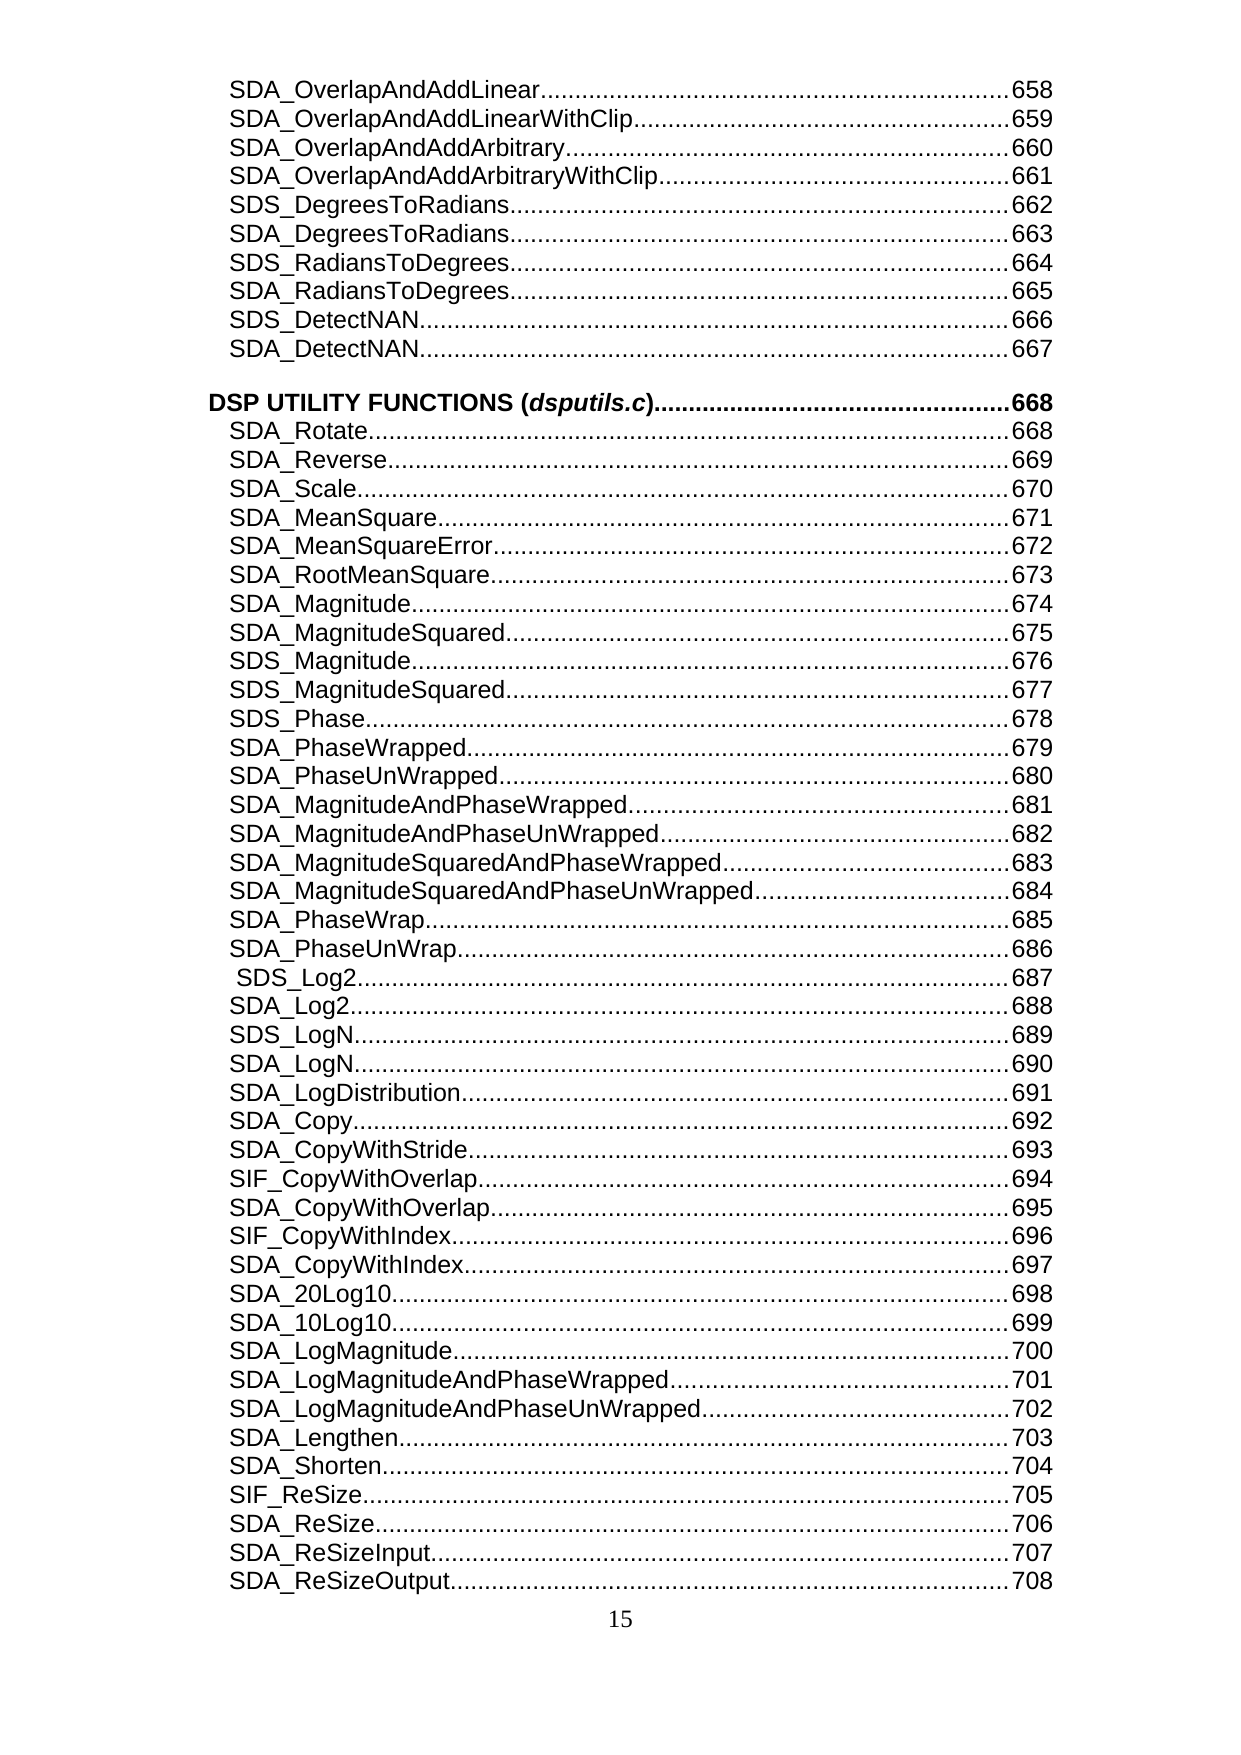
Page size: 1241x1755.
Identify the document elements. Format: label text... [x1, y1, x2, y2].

text SDA_CopyWithOverlap 695 [229, 1192, 1053, 1221]
text SDS_DetectNAN 666 [229, 305, 1053, 334]
text SDS_DegreesToRadians 662 [229, 190, 1053, 219]
text SIF_ReSize 705 [229, 1480, 1053, 1509]
text SDA_ReSize 706 [229, 1509, 1053, 1537]
text SDA_Shorten 704 [229, 1451, 1053, 1480]
text SDA_OverlapAndAddArbitraryWithClip 661 [229, 161, 1053, 190]
text SDA_DegreesToRadians 663 [229, 219, 1053, 247]
text SDA_Rotate 668 [229, 416, 1053, 445]
text SDS_Log2 687 [229, 962, 1053, 991]
text SDA_MeanSquareError 672 [229, 531, 1053, 560]
text SDA_MagnitudeSquared 675 [229, 617, 1053, 646]
text SDA_MagnitudeSquaredAndPhaseWrapped 683 [229, 847, 1053, 876]
text SDA_PhaseUnWrapped 680 [229, 761, 1053, 790]
text SDA_ReSizeOutput 708 [229, 1566, 1053, 1595]
text SDA_Log2 688 [229, 991, 1053, 1020]
text SDA_Magnitude 674 [229, 589, 1053, 617]
text SDA_MagnitudeSquaredAndPhaseUnWrapped 684 [229, 876, 1053, 905]
text SDA_OverlapAndAddArbitrary 660 [229, 132, 1053, 161]
text SDA_MagnitudeAndPhaseUnWrapped 682 [229, 819, 1053, 847]
text SDA_OverlapAndAddLinear 658 [229, 75, 1053, 104]
text SDA_Scale 670 [229, 474, 1053, 502]
text SDA_ReSizeInput 707 [229, 1537, 1053, 1566]
text DSP UTILITY FUNCTIONS (dsputils.c) 668 [208, 387, 1053, 416]
text SDA_PhaseWrapped 679 [229, 732, 1053, 761]
text SIF_CopyWithIndex 696 [229, 1221, 1053, 1250]
text SDA_Lengthen 703 [229, 1422, 1053, 1451]
text SDS_Phase 678 [229, 704, 1053, 732]
text SDA_RadiansToDegrees 665 [229, 276, 1053, 305]
text SDA_LogMagnitudeAndPhaseUnWrapped 702 [229, 1394, 1053, 1422]
text SDA_Copy 692 [229, 1106, 1053, 1135]
text SDA_10Log10 699 [229, 1307, 1053, 1336]
text SDA_OverlapAndAddLinearWithClip 659 [229, 104, 1053, 132]
text SDS_Magnitude 676 [229, 646, 1053, 675]
text SDS_LogN 689 [229, 1020, 1053, 1049]
text SDA_LogN 690 [229, 1049, 1053, 1077]
text SDA_20Log10 698 [229, 1279, 1053, 1307]
text SDS_MagnitudeSquared 677 [229, 675, 1053, 704]
text SDA_CopyWithIndex 697 [229, 1250, 1053, 1279]
text SDA_PhaseUnWrap 686 [229, 934, 1053, 962]
text SDA_RootMeanSquare 673 [229, 560, 1053, 589]
text SDA_MagnitudeAndPhaseWrapped 681 [229, 790, 1053, 819]
text SDA_Reverse 669 [229, 445, 1053, 474]
text SDA_CopyWithStride 693 [229, 1135, 1053, 1164]
text SDA_LogDistribution 691 [229, 1077, 1053, 1106]
text SDA_DetectNAN 667 [229, 334, 1053, 362]
text SDA_MeanSquare 671 [229, 502, 1053, 531]
text SIF_CopyWithOverlap 694 [229, 1164, 1053, 1192]
text SDA_PhaseWrap 685 [229, 905, 1053, 934]
text SDS_RadiansToDegrees 664 [229, 247, 1053, 276]
text SDA_LogMagnitude 700 [229, 1336, 1053, 1365]
text SDA_LogMagnitudeAndPhaseWrapped 701 [229, 1365, 1053, 1394]
